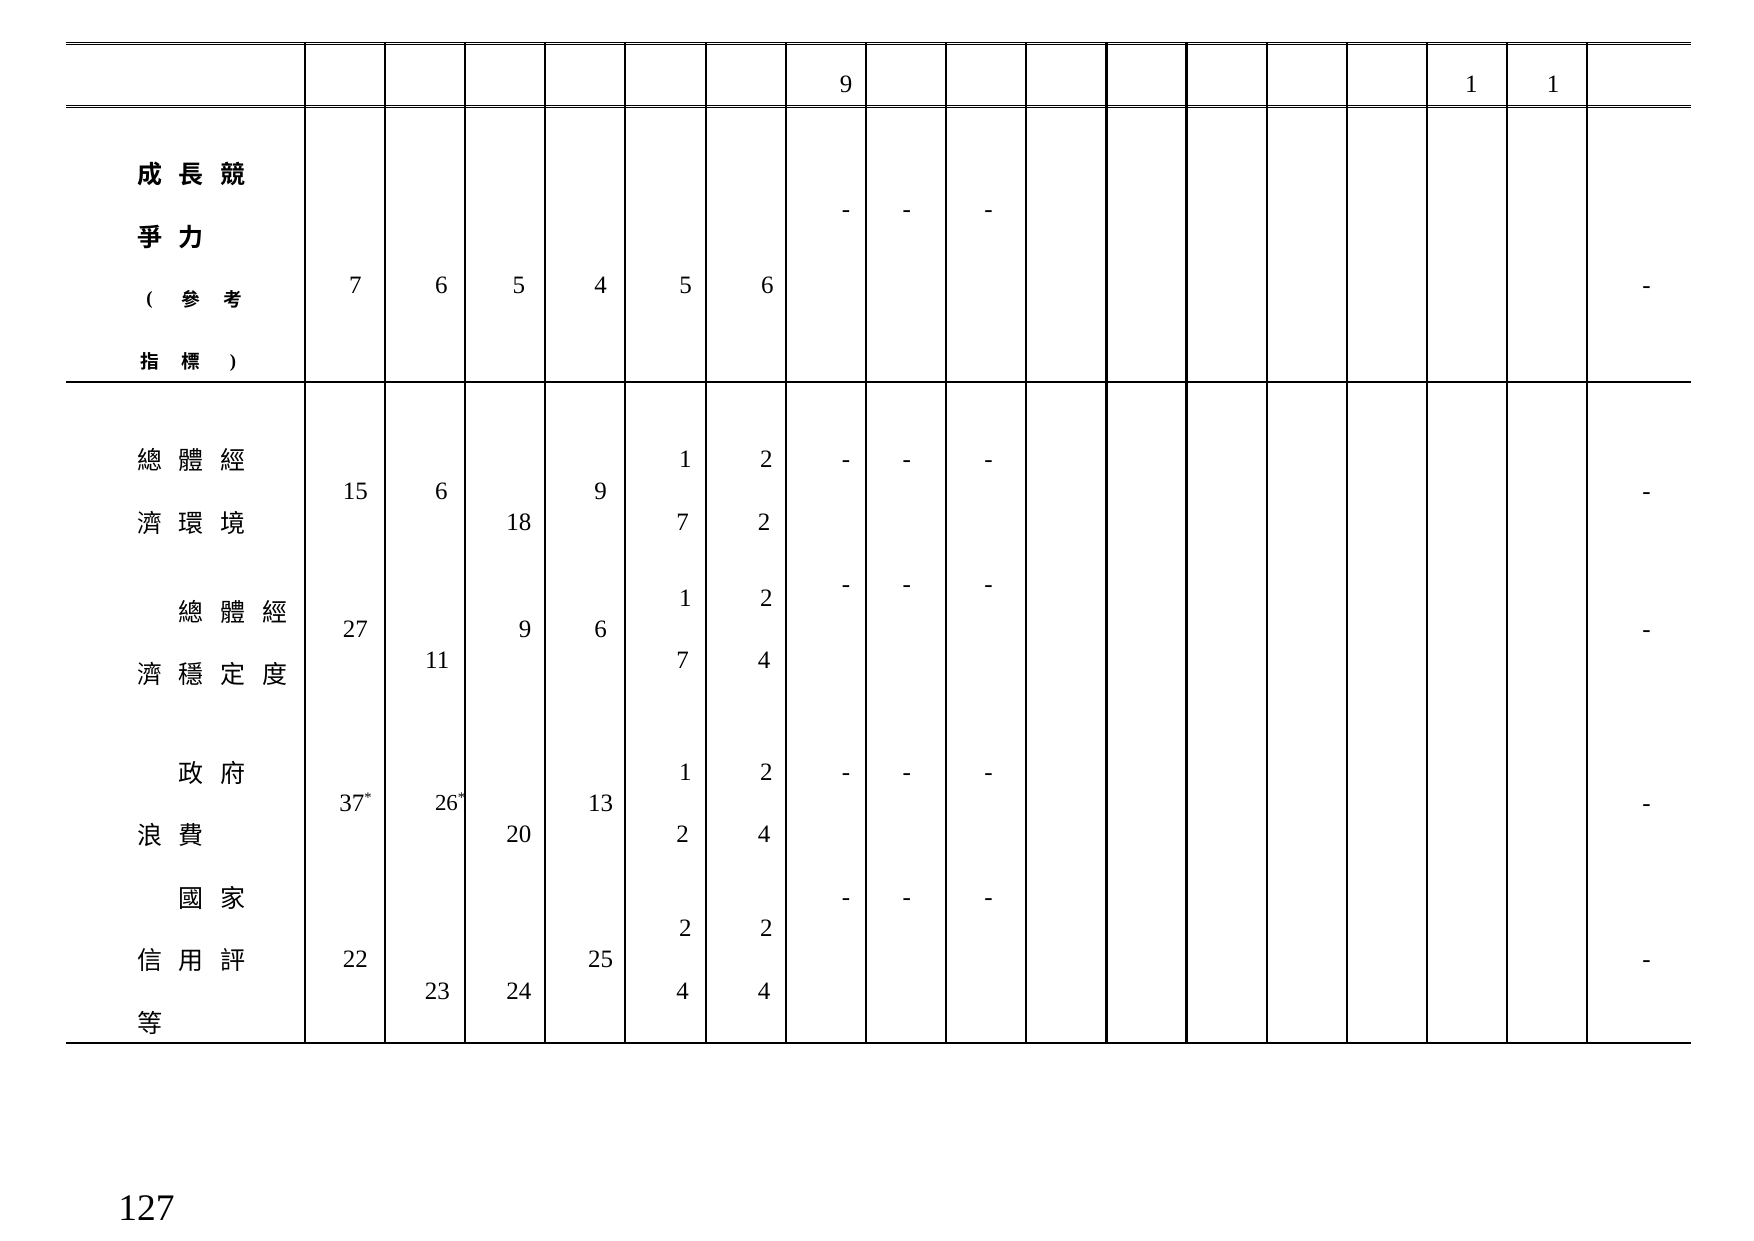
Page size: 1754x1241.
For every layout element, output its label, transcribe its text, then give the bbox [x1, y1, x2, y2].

table_cell - [386, 45, 464, 105]
table_cell 26* [386, 694, 464, 855]
table_cell [1188, 45, 1266, 105]
table_cell 22 [306, 855, 384, 1042]
table_cell 27 [306, 542, 384, 694]
table_cell [626, 45, 705, 105]
table_cell - [787, 542, 865, 694]
table_cell [1348, 45, 1426, 105]
table_cell [1348, 108, 1426, 381]
table_cell 總體經濟穩定度 [66, 542, 304, 694]
table_cell 6 [546, 542, 624, 694]
table_cell 7 [306, 108, 384, 381]
table_cell - [947, 542, 1025, 694]
table_cell 11 [386, 542, 464, 694]
table_cell 國家信用評等 [66, 855, 304, 1042]
table_cell - [306, 45, 384, 105]
table_cell [1508, 855, 1586, 1042]
table_cell - [867, 694, 945, 855]
table_cell [1428, 542, 1506, 694]
table_cell - [867, 108, 945, 381]
table_cell 政府浪費 [66, 694, 304, 855]
table_cell [1108, 383, 1185, 542]
table_cell - [867, 542, 945, 694]
table_cell - [947, 855, 1025, 1042]
table_cell 20 [466, 694, 544, 855]
table_cell 9 [787, 45, 865, 105]
table_cell [1588, 45, 1691, 105]
table_cell 9 [546, 383, 624, 542]
table_cell [1188, 694, 1266, 855]
table_cell [1348, 542, 1426, 694]
table_cell - [947, 108, 1025, 381]
table_cell [707, 45, 785, 105]
table_cell [947, 45, 1025, 105]
table_cell 1 [1508, 45, 1586, 105]
table_cell 4 [546, 108, 624, 381]
table_cell 5 [626, 108, 705, 381]
table_cell 24 [626, 855, 705, 1042]
table_cell [1188, 108, 1266, 381]
table_cell [1268, 855, 1346, 1042]
table_cell 22 [707, 383, 785, 542]
table_cell [1027, 383, 1105, 542]
table_cell 6 [386, 108, 464, 381]
table_cell [1428, 694, 1506, 855]
table_cell [867, 45, 945, 105]
table_cell [1027, 694, 1105, 855]
table_cell [1108, 855, 1185, 1042]
table_cell [1348, 855, 1426, 1042]
table_cell [1188, 542, 1266, 694]
table_cell - [867, 383, 945, 542]
table_cell 24 [707, 694, 785, 855]
table_cell [1508, 383, 1586, 542]
table_cell 24 [707, 542, 785, 694]
table_cell [1428, 383, 1506, 542]
table_cell 17 [626, 542, 705, 694]
table_cell 6 [386, 383, 464, 542]
table_cell [1508, 108, 1586, 381]
table_cell - [1588, 383, 1691, 542]
table_cell - [1588, 542, 1691, 694]
table_cell [1108, 45, 1185, 105]
table_cell - [546, 45, 624, 105]
table_cell - [1588, 108, 1691, 381]
table_cell [1348, 694, 1426, 855]
table_cell 17 [626, 383, 705, 542]
table_cell [1508, 694, 1586, 855]
table_cell 5 [466, 108, 544, 381]
table_cell 15 [306, 383, 384, 542]
table_cell - [787, 108, 865, 381]
table_cell 25 [546, 855, 624, 1042]
table_cell 成長競爭力(參考指標) [66, 108, 304, 381]
table_cell 1 [1428, 45, 1506, 105]
table_cell - [787, 694, 865, 855]
table_cell - [466, 45, 544, 105]
table_cell 18 [466, 383, 544, 542]
table_cell [1268, 542, 1346, 694]
table_cell [1428, 108, 1506, 381]
table_cell [1027, 542, 1105, 694]
table_cell [1188, 855, 1266, 1042]
table_cell 9 [466, 542, 544, 694]
table_cell 24 [707, 855, 785, 1042]
table_cell [1188, 383, 1266, 542]
table_cell - [1588, 855, 1691, 1042]
table_cell - [1588, 694, 1691, 855]
table_cell [1108, 694, 1185, 855]
table_cell [1027, 108, 1105, 381]
table_cell [66, 45, 304, 105]
table_cell - [787, 855, 865, 1042]
table_cell - [947, 383, 1025, 542]
table_cell 23 [386, 855, 464, 1042]
table_cell [1268, 45, 1346, 105]
table_cell 6 [707, 108, 785, 381]
table_cell - [867, 855, 945, 1042]
table_cell [1268, 108, 1346, 381]
table_cell [1428, 855, 1506, 1042]
table_cell - [787, 383, 865, 542]
table_cell [1348, 383, 1426, 542]
table_cell 24 [466, 855, 544, 1042]
table_cell [1027, 855, 1105, 1042]
table_cell - [947, 694, 1025, 855]
table_cell 總體經濟環境 [66, 383, 304, 542]
table_cell [1508, 542, 1586, 694]
table_cell [1268, 694, 1346, 855]
table_cell [1108, 108, 1185, 381]
table_cell [1027, 45, 1105, 105]
table_cell [1268, 383, 1346, 542]
table_cell 12 [626, 694, 705, 855]
table_cell 37* [306, 694, 384, 855]
table_cell [1108, 542, 1185, 694]
table_cell 13 [546, 694, 624, 855]
